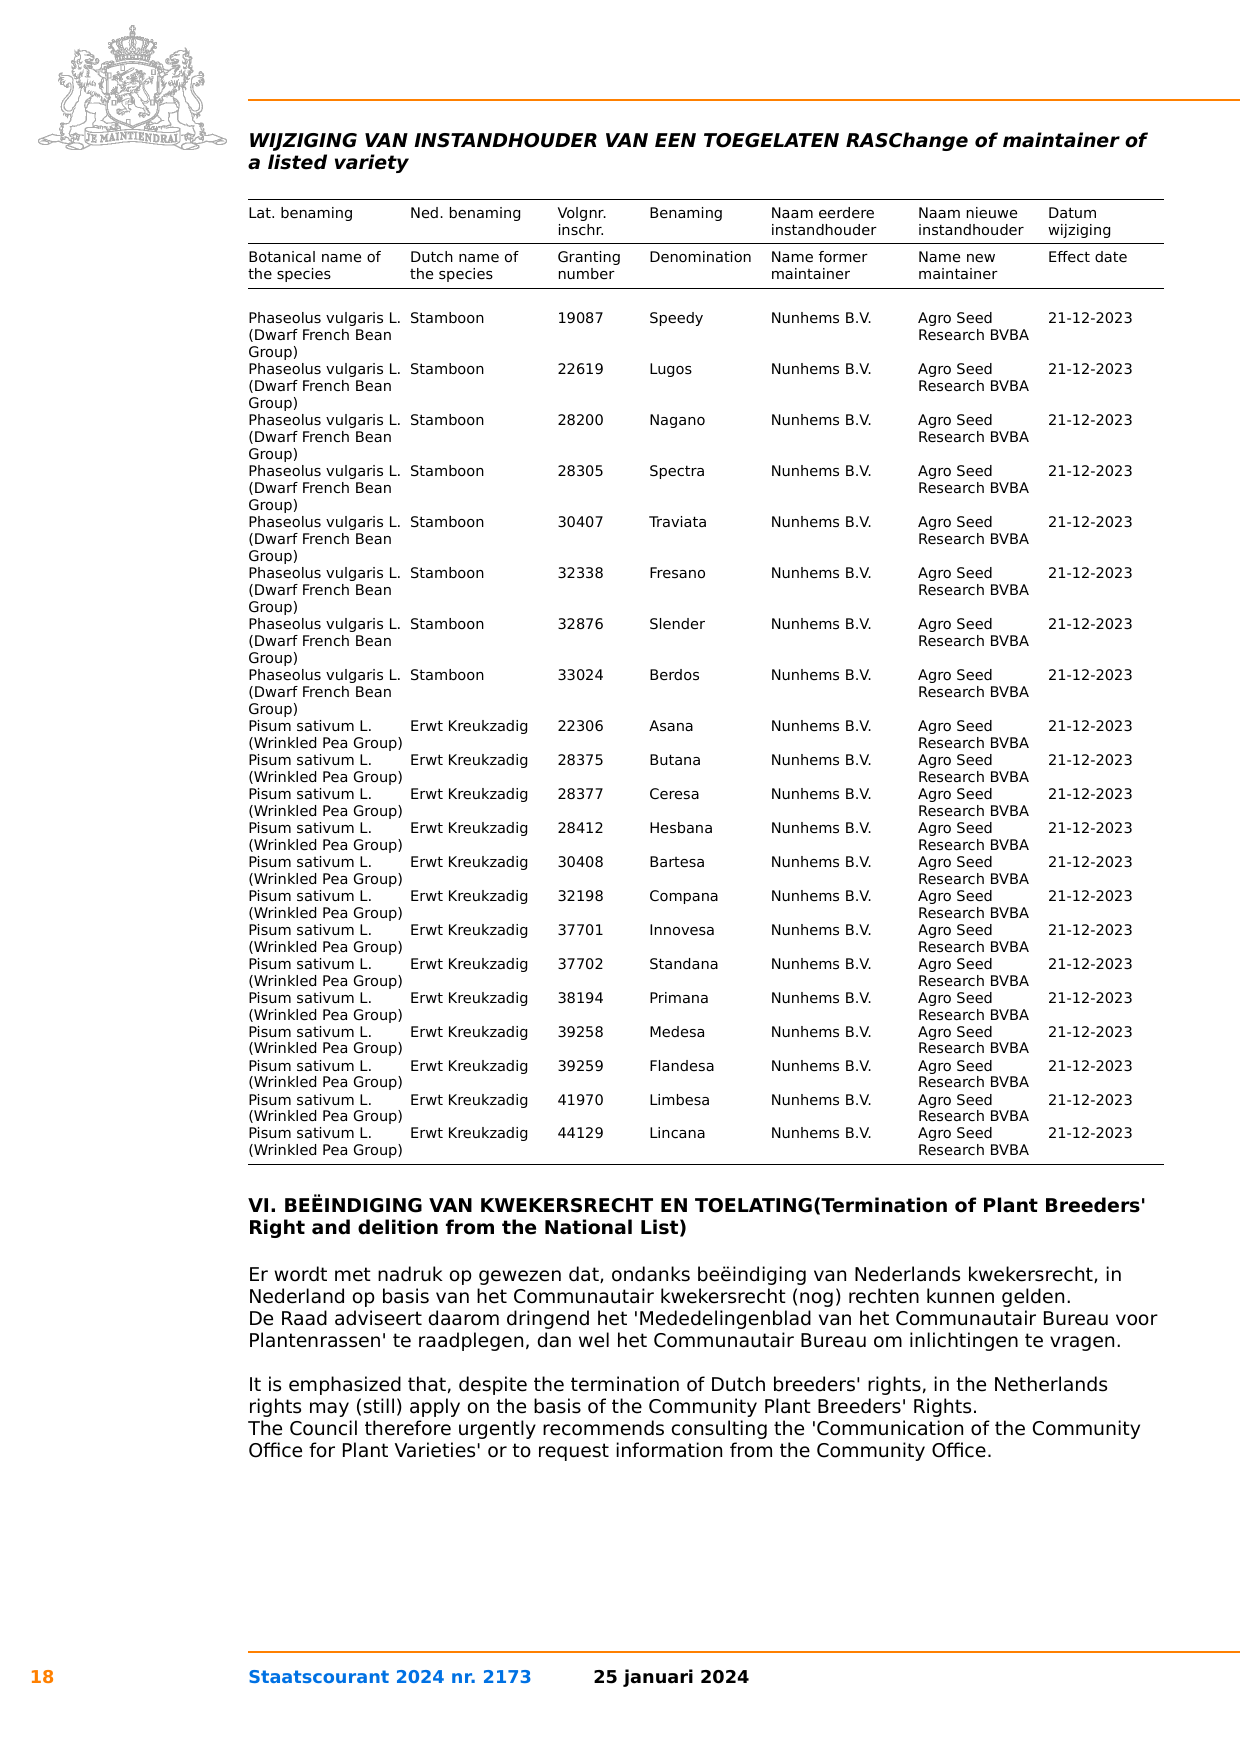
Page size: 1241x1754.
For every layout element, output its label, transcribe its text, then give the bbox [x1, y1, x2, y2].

table_cell 41970 [551, 1091, 643, 1125]
table_cell Nunhems B.V. [765, 463, 912, 514]
table_cell Lincana [643, 1125, 764, 1164]
table_cell Standana [643, 956, 764, 989]
table_cell Erwt Kreukzadig [404, 820, 551, 854]
table_cell Agro Seed Research BVBA [912, 1058, 1042, 1091]
table_cell 21-12-2023 [1042, 1058, 1163, 1091]
table_cell Pisum sativum L. (Wrinkled Pea Group) [248, 786, 404, 820]
table_cell Erwt Kreukzadig [404, 1125, 551, 1164]
table_cell 37702 [551, 956, 643, 989]
table_cell Erwt Kreukzadig [404, 718, 551, 752]
table_cell 21-12-2023 [1042, 718, 1163, 752]
table_cell Pisum sativum L. (Wrinkled Pea Group) [248, 888, 404, 922]
table_cell 21-12-2023 [1042, 463, 1163, 514]
table_header Naam nieuwe instandhouder [912, 200, 1042, 243]
table_cell 21-12-2023 [1042, 361, 1163, 412]
table_cell Stamboon [404, 463, 551, 514]
table_cell 44129 [551, 1125, 643, 1164]
table_cell 21-12-2023 [1042, 1024, 1163, 1057]
table_cell Denomination [643, 244, 764, 288]
table_cell 19087 [551, 310, 643, 361]
table_cell 33024 [551, 667, 643, 718]
table_cell 28375 [551, 752, 643, 786]
table_cell 28200 [551, 412, 643, 463]
table_cell Effect date [1042, 244, 1163, 288]
table_cell 21-12-2023 [1042, 854, 1163, 888]
table_cell Erwt Kreukzadig [404, 888, 551, 922]
table_cell 21-12-2023 [1042, 990, 1163, 1023]
table_cell Phaseolus vulgaris L. (Dwarf French Bean Group) [248, 361, 404, 412]
table_cell Pisum sativum L. (Wrinkled Pea Group) [248, 1058, 404, 1091]
picture [38, 25, 227, 150]
table_cell 32876 [551, 616, 643, 667]
table_cell Pisum sativum L. (Wrinkled Pea Group) [248, 752, 404, 786]
table_cell [248, 289, 404, 310]
table_cell Name new maintainer [912, 244, 1042, 288]
table_cell Innovesa [643, 922, 764, 956]
table_cell Phaseolus vulgaris L. (Dwarf French Bean Group) [248, 310, 404, 361]
table_cell Pisum sativum L. (Wrinkled Pea Group) [248, 1125, 404, 1164]
table_cell 30408 [551, 854, 643, 888]
table_header Datum wijziging [1042, 200, 1163, 243]
table_cell Spectra [643, 463, 764, 514]
table_cell 21-12-2023 [1042, 752, 1163, 786]
table_cell Agro Seed Research BVBA [912, 1125, 1042, 1164]
text Er wordt met nadruk op gewezen dat, ondanks beëindiging van Nederlands kwekersrecht, in Nederland op basis van het Communautair kwekersrecht (nog) rechten kunnen gelden. [248, 1264, 1163, 1308]
table_cell [551, 289, 643, 310]
table_cell Agro Seed Research BVBA [912, 463, 1042, 514]
table_cell Erwt Kreukzadig [404, 1058, 551, 1091]
table_cell Fresano [643, 565, 764, 616]
table_cell 21-12-2023 [1042, 922, 1163, 956]
table_cell Pisum sativum L. (Wrinkled Pea Group) [248, 718, 404, 752]
table_cell Medesa [643, 1024, 764, 1057]
table_cell Botanical name of the species [248, 244, 404, 288]
table_cell Erwt Kreukzadig [404, 854, 551, 888]
table_cell Agro Seed Research BVBA [912, 820, 1042, 854]
table_cell 21-12-2023 [1042, 616, 1163, 667]
table_cell Phaseolus vulgaris L. (Dwarf French Bean Group) [248, 616, 404, 667]
table_cell [643, 289, 764, 310]
table_cell Asana [643, 718, 764, 752]
table_cell Nunhems B.V. [765, 922, 912, 956]
table_cell Nunhems B.V. [765, 820, 912, 854]
table_cell Pisum sativum L. (Wrinkled Pea Group) [248, 990, 404, 1023]
table_cell 21-12-2023 [1042, 820, 1163, 854]
table_cell 21-12-2023 [1042, 667, 1163, 718]
table_header Naam eerdere instandhouder [765, 200, 912, 243]
table_cell Agro Seed Research BVBA [912, 752, 1042, 786]
table_cell Nunhems B.V. [765, 667, 912, 718]
table_cell Nunhems B.V. [765, 956, 912, 989]
table_cell Phaseolus vulgaris L. (Dwarf French Bean Group) [248, 514, 404, 565]
table_cell Granting number [551, 244, 643, 288]
table_cell 21-12-2023 [1042, 514, 1163, 565]
table_cell Compana [643, 888, 764, 922]
table_cell Flandesa [643, 1058, 764, 1091]
table_cell Nunhems B.V. [765, 752, 912, 786]
table_cell Stamboon [404, 616, 551, 667]
table_cell 38194 [551, 990, 643, 1023]
table_cell 32198 [551, 888, 643, 922]
table_cell Speedy [643, 310, 764, 361]
table_cell 21-12-2023 [1042, 412, 1163, 463]
table_header Benaming [643, 200, 764, 243]
table_cell Traviata [643, 514, 764, 565]
table_cell [404, 289, 551, 310]
table_cell Pisum sativum L. (Wrinkled Pea Group) [248, 820, 404, 854]
table_cell Pisum sativum L. (Wrinkled Pea Group) [248, 854, 404, 888]
table_cell Agro Seed Research BVBA [912, 1024, 1042, 1057]
table_cell Agro Seed Research BVBA [912, 718, 1042, 752]
table_cell 22306 [551, 718, 643, 752]
table_cell Agro Seed Research BVBA [912, 616, 1042, 667]
table_cell Phaseolus vulgaris L. (Dwarf French Bean Group) [248, 412, 404, 463]
table_cell 21-12-2023 [1042, 786, 1163, 820]
table_cell 28412 [551, 820, 643, 854]
table_cell Phaseolus vulgaris L. (Dwarf French Bean Group) [248, 463, 404, 514]
table_cell 32338 [551, 565, 643, 616]
table_cell Limbesa [643, 1091, 764, 1125]
table_cell Nunhems B.V. [765, 888, 912, 922]
table_cell 22619 [551, 361, 643, 412]
table_cell 21-12-2023 [1042, 888, 1163, 922]
table_cell Butana [643, 752, 764, 786]
table_cell Agro Seed Research BVBA [912, 412, 1042, 463]
table_cell Pisum sativum L. (Wrinkled Pea Group) [248, 922, 404, 956]
table_cell Erwt Kreukzadig [404, 786, 551, 820]
table_cell Nunhems B.V. [765, 1024, 912, 1057]
text The Council therefore urgently recommends consulting the 'Communication of the Community Office for Plant Varieties' or to request information from the Community Office. [248, 1418, 1163, 1462]
table_cell [912, 289, 1042, 310]
subtitle WIJZIGING VAN INSTANDHOUDER VAN EEN TOEGELATEN RASChange of maintainer of a listed variety [248, 130, 1163, 174]
table_cell Phaseolus vulgaris L. (Dwarf French Bean Group) [248, 667, 404, 718]
table_cell Primana [643, 990, 764, 1023]
table_cell Name former maintainer [765, 244, 912, 288]
table_cell Stamboon [404, 310, 551, 361]
text De Raad adviseert daarom dringend het 'Mededelingenblad van het Communautair Bureau voor Plantenrassen' te raadplegen, dan wel het Communautair Bureau om inlichtingen te vragen. [248, 1308, 1163, 1352]
table_cell 37701 [551, 922, 643, 956]
table_cell Erwt Kreukzadig [404, 1091, 551, 1125]
table_cell Stamboon [404, 514, 551, 565]
table_cell 21-12-2023 [1042, 1125, 1163, 1164]
table_cell Nunhems B.V. [765, 786, 912, 820]
table_cell Agro Seed Research BVBA [912, 667, 1042, 718]
table_cell Agro Seed Research BVBA [912, 786, 1042, 820]
table_cell Erwt Kreukzadig [404, 752, 551, 786]
table_cell Nunhems B.V. [765, 854, 912, 888]
table_cell Erwt Kreukzadig [404, 990, 551, 1023]
table_cell [765, 289, 912, 310]
table_cell 28377 [551, 786, 643, 820]
table_cell Nunhems B.V. [765, 514, 912, 565]
table_cell Agro Seed Research BVBA [912, 990, 1042, 1023]
table_cell Agro Seed Research BVBA [912, 565, 1042, 616]
table_cell Agro Seed Research BVBA [912, 854, 1042, 888]
table_cell 39258 [551, 1024, 643, 1057]
table_cell 30407 [551, 514, 643, 565]
table_cell Nunhems B.V. [765, 361, 912, 412]
table_cell Stamboon [404, 667, 551, 718]
table_cell Ceresa [643, 786, 764, 820]
table_cell Berdos [643, 667, 764, 718]
table_cell Erwt Kreukzadig [404, 956, 551, 989]
table_cell Nagano [643, 412, 764, 463]
table_cell Phaseolus vulgaris L. (Dwarf French Bean Group) [248, 565, 404, 616]
table_cell Hesbana [643, 820, 764, 854]
table_cell Stamboon [404, 565, 551, 616]
table_cell Pisum sativum L. (Wrinkled Pea Group) [248, 1091, 404, 1125]
table_cell Agro Seed Research BVBA [912, 922, 1042, 956]
table_cell Slender [643, 616, 764, 667]
text It is emphasized that, despite the termination of Dutch breeders' rights, in the Netherlands rights may (still) apply on the basis of the Community Plant Breeders' Rights. [248, 1374, 1163, 1418]
table_cell 21-12-2023 [1042, 565, 1163, 616]
table_cell Pisum sativum L. (Wrinkled Pea Group) [248, 1024, 404, 1057]
table_cell Pisum sativum L. (Wrinkled Pea Group) [248, 956, 404, 989]
table_header Volgnr. inschr. [551, 200, 643, 243]
table_cell 39259 [551, 1058, 643, 1091]
table_cell Nunhems B.V. [765, 616, 912, 667]
table_cell Nunhems B.V. [765, 1091, 912, 1125]
table_cell Nunhems B.V. [765, 990, 912, 1023]
table_cell Bartesa [643, 854, 764, 888]
table_cell Agro Seed Research BVBA [912, 514, 1042, 565]
table_cell Agro Seed Research BVBA [912, 310, 1042, 361]
table_cell Dutch name of the species [404, 244, 551, 288]
table_cell Nunhems B.V. [765, 1058, 912, 1091]
table_cell Nunhems B.V. [765, 412, 912, 463]
table_cell Stamboon [404, 412, 551, 463]
table_cell Nunhems B.V. [765, 718, 912, 752]
table_cell 28305 [551, 463, 643, 514]
table_cell [1042, 289, 1163, 310]
table_cell Lugos [643, 361, 764, 412]
table_cell Nunhems B.V. [765, 310, 912, 361]
table_cell Agro Seed Research BVBA [912, 361, 1042, 412]
table_cell Erwt Kreukzadig [404, 1024, 551, 1057]
table_cell Agro Seed Research BVBA [912, 888, 1042, 922]
table_cell 21-12-2023 [1042, 1091, 1163, 1125]
table_cell 21-12-2023 [1042, 956, 1163, 989]
table_cell 21-12-2023 [1042, 310, 1163, 361]
table_header Ned. benaming [404, 200, 551, 243]
table_cell Agro Seed Research BVBA [912, 1091, 1042, 1125]
table_cell Nunhems B.V. [765, 565, 912, 616]
table_cell Nunhems B.V. [765, 1125, 912, 1164]
table_cell Stamboon [404, 361, 551, 412]
subtitle VI. BEËINDIGING VAN KWEKERSRECHT EN TOELATING(Termination of Plant Breeders' Right and delition from the National List) [248, 1195, 1163, 1239]
table_header Lat. benaming [248, 200, 404, 243]
table_cell Erwt Kreukzadig [404, 922, 551, 956]
table_cell Agro Seed Research BVBA [912, 956, 1042, 989]
